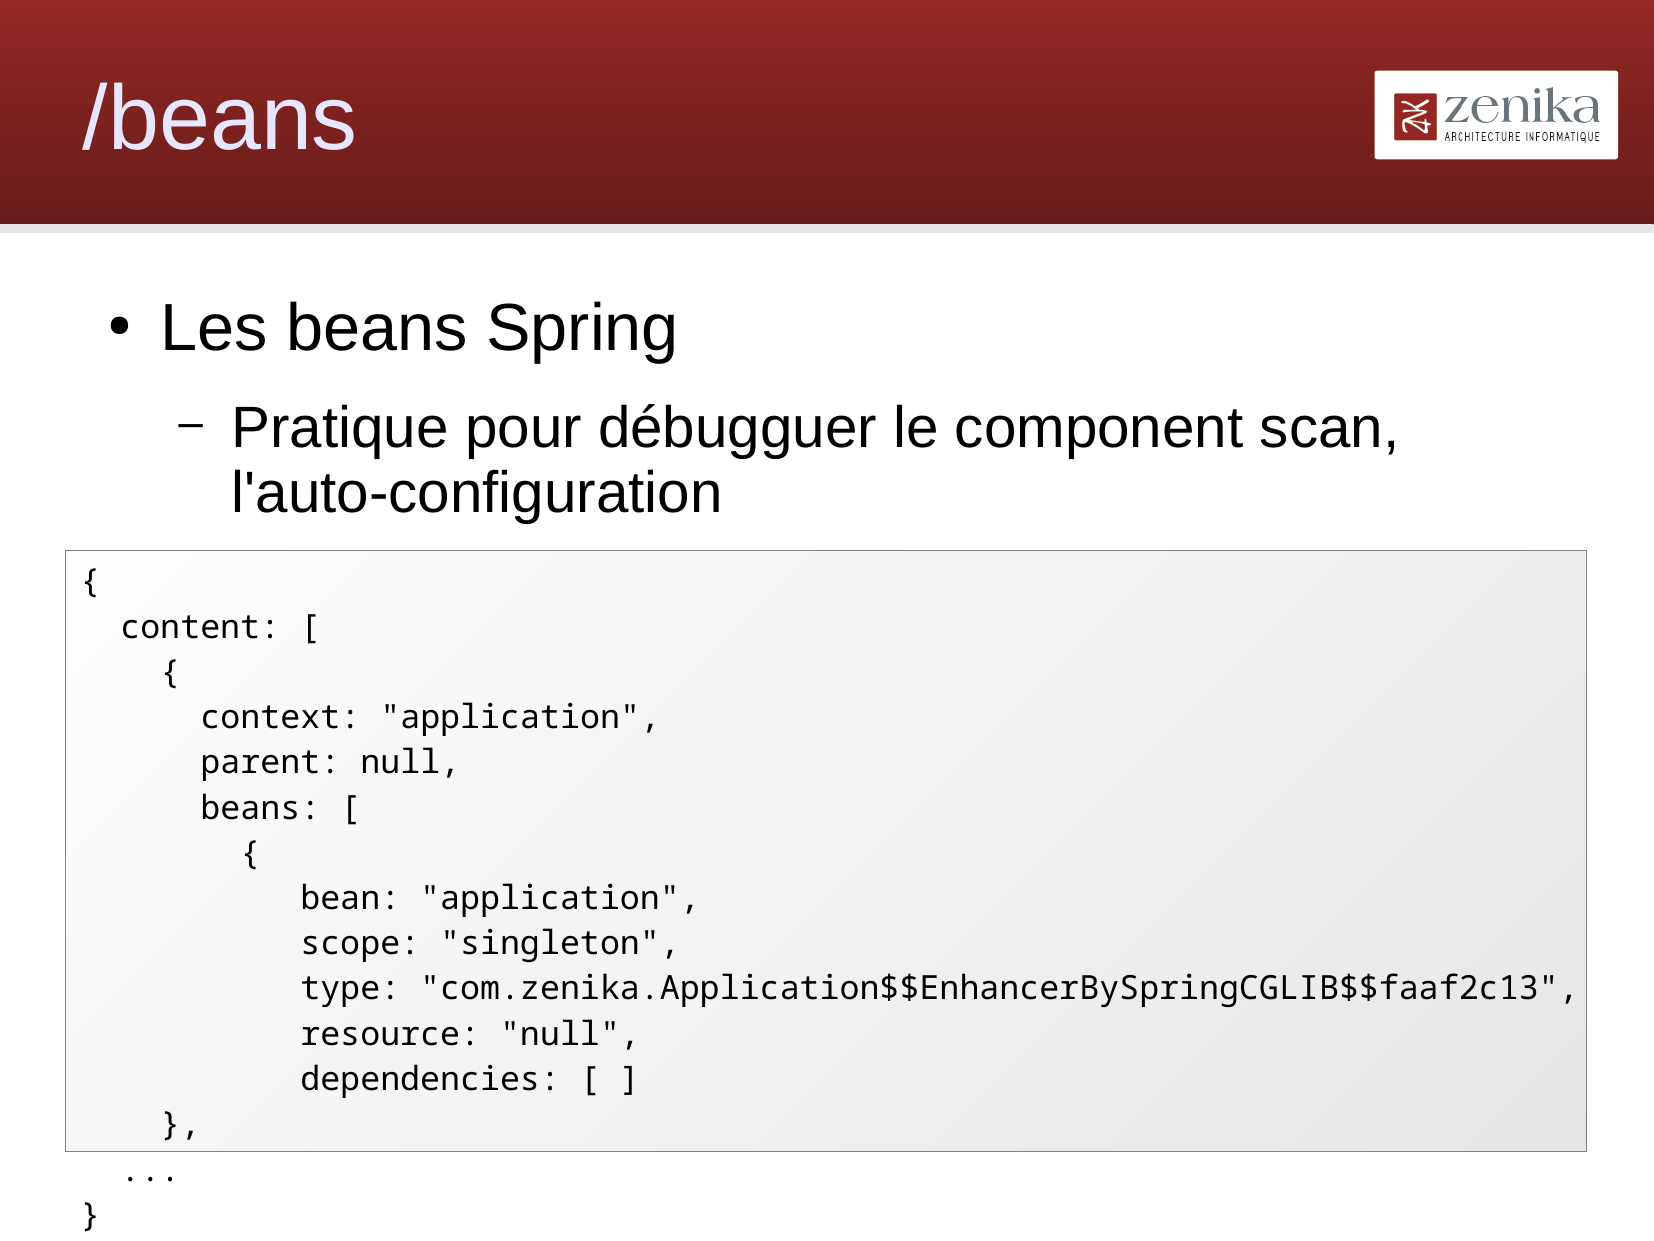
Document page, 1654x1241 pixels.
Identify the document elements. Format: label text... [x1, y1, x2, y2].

list Les beans Spring Pratique pour débugguer le component scan, l'auto-configuration [90, 290, 1546, 550]
title /beans [82, 13, 1571, 222]
picture [1571, 82, 1600, 149]
text_box { content: [ { context: "application", parent: null, beans: [ { bean: "application", scope: "singleton", type: "com.zenika.Application$$EnhancerBySpringCGLIB$$faaf2c13", resource: "null", dependencies: [ ] }, ... } [65, 550, 1587, 1152]
